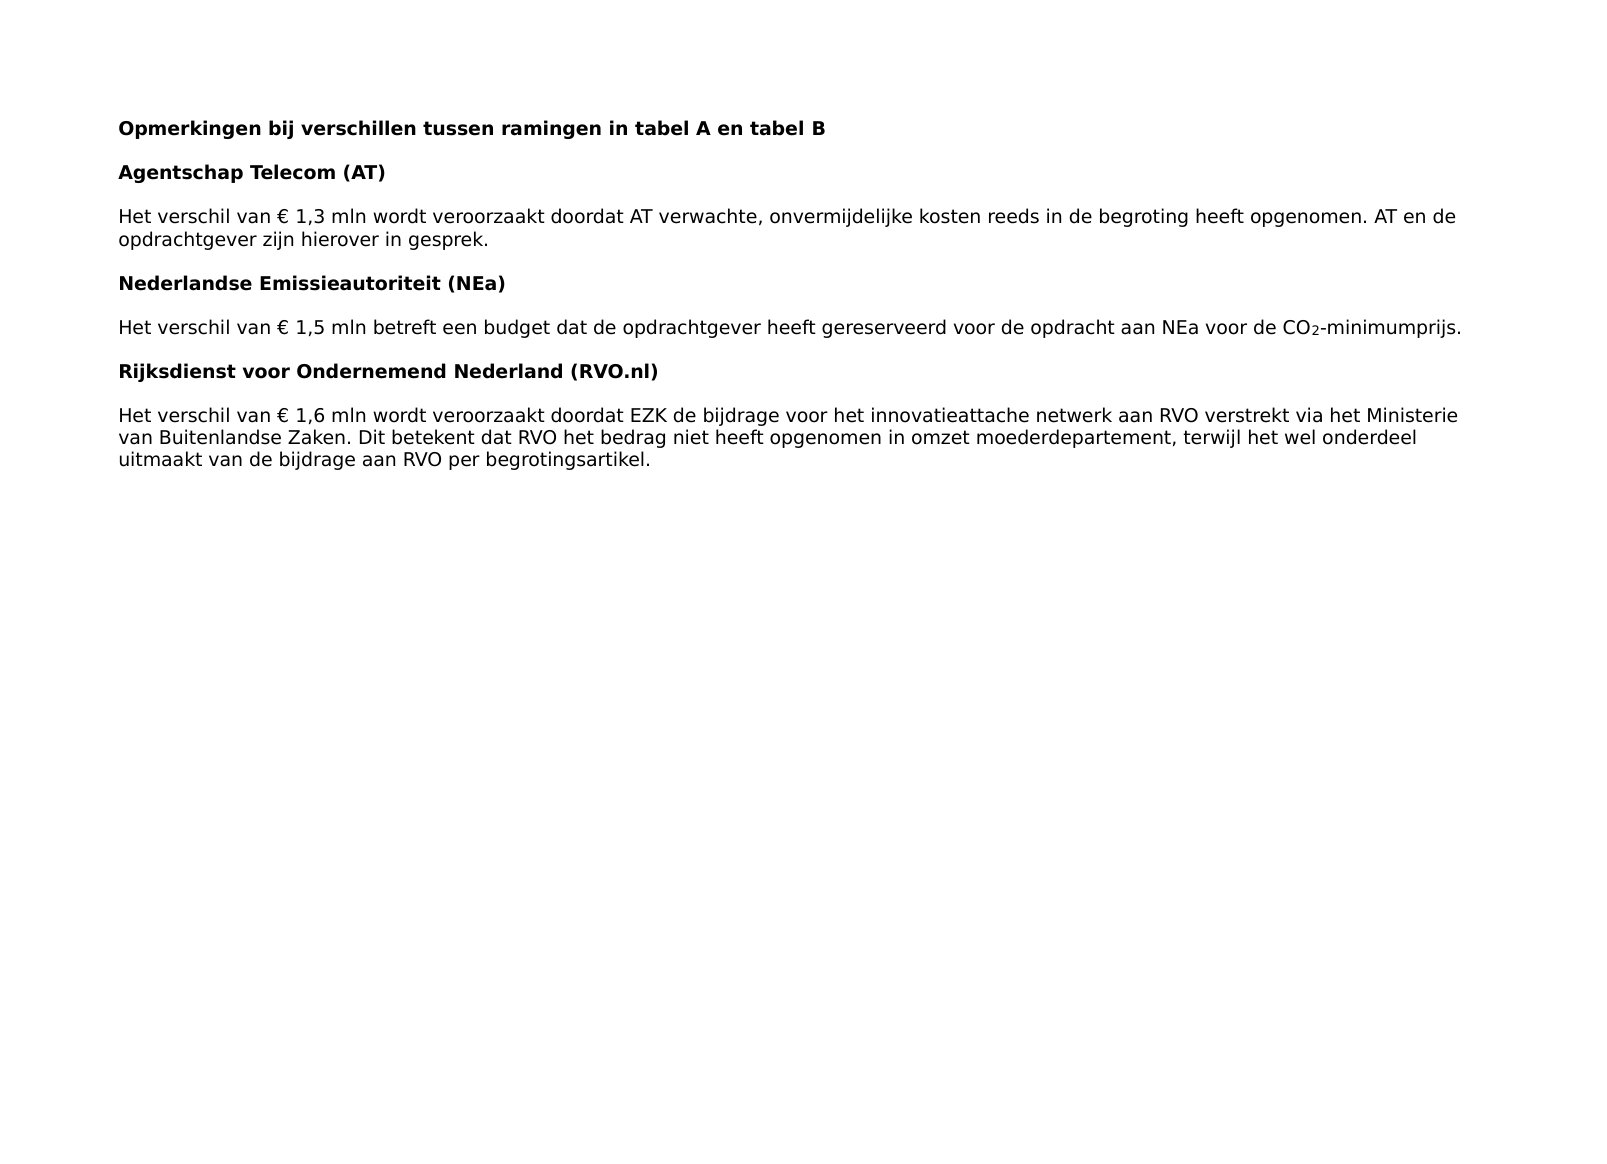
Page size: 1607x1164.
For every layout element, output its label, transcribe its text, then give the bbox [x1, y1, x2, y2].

subtitle Nederlandse Emissieautoriteit (NEa) [118, 273, 1488, 294]
subtitle Opmerkingen bij verschillen tussen ramingen in tabel A en tabel B [118, 118, 1488, 140]
subtitle Agentschap Telecom (AT) [118, 162, 1488, 184]
subtitle Rijksdienst voor Ondernemend Nederland (RVO.nl) [118, 361, 1488, 383]
text Het verschil van € 1,3 mln wordt veroorzaakt doordat AT verwachte, onvermijdelijke kosten reeds in de begroting heeft opgenomen. AT en de opdrachtgever zijn hierover in gesprek. [118, 206, 1488, 250]
text Het verschil van € 1,6 mln wordt veroorzaakt doordat EZK de bijdrage voor het innovatieattache netwerk aan RVO verstrekt via het Ministerie van Buitenlandse Zaken. Dit betekent dat RVO het bedrag niet heeft opgenomen in omzet moederdepartement, terwijl het wel onderdeel uitmaakt van de bijdrage aan RVO per begrotingsartikel. [118, 405, 1488, 471]
text Het verschil van € 1,5 mln betreft een budget dat de opdrachtgever heeft gereserveerd voor de opdracht aan NEa voor de CO2-minimumprijs. [118, 317, 1488, 339]
